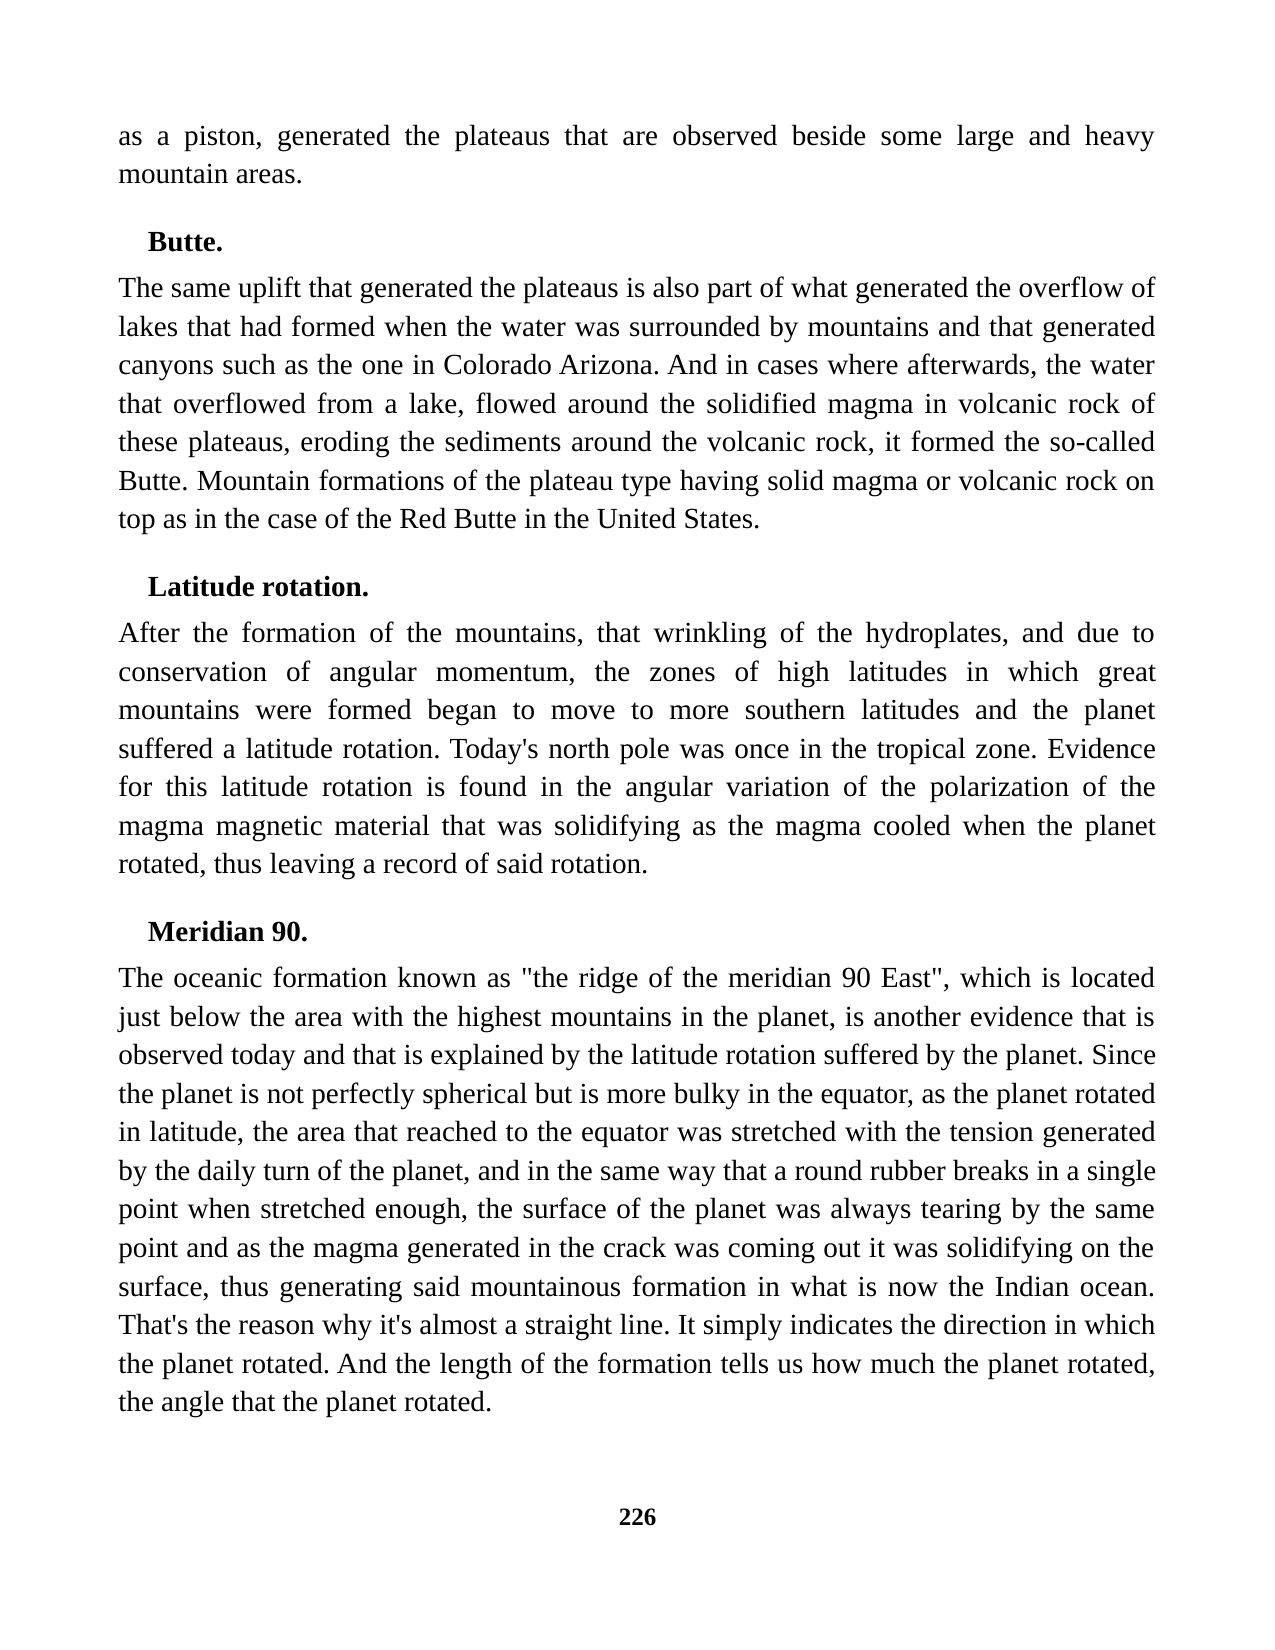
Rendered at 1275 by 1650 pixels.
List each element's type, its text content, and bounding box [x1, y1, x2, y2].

text The oceanic formation known as "the ridge of the meridian 90 East", which is located just below the area with the highest mountains in the planet, is another evidence that is observed today and that is explained by the latitude rotation suffered by the planet. Since the planet is not perfectly spherical but is more bulky in the equator, as the planet rotated in latitude, the area that reached to the equator was stretched with the tension generated by the daily turn of the planet, and in the same way that a round rubber breaks in a single point when stretched enough, the surface of the planet was always tearing by the same point and as the magma generated in the crack was coming out it was solidifying on the surface, thus generating said mountainous formation in what is now the Indian ocean. That's the reason why it's almost a straight line. It simply indicates the direction in which the planet rotated. And the length of the formation tells us how much the planet rotated, the angle that the planet rotated. [118, 960, 1157, 1418]
text as a piston, generated the plateaus that are observed beside some large and heavy mountain areas. [118, 118, 1157, 190]
text The same uplift that generated the plateaus is also part of what generated the overflow of lakes that had formed when the water was surrounded by mountains and that generated canyons such as the one in Colorado Arizona. And in cases where afterwards, the water that overflowed from a lake, flowed around the solidified magma in volcanic rock of these plateaus, eroding the sediments around the volcanic rock, it formed the so-called Butte. Mountain formations of the plateau type having solid magma or volcanic rock on top as in the case of the Red Butte in the United States. [118, 270, 1157, 535]
subtitle Meridian 90. [148, 914, 1157, 948]
subtitle Latitude rotation. [148, 569, 1157, 603]
text After the formation of the mountains, that wrinkling of the hydroplates, and due to conservation of angular momentum, the zones of high latitudes in which great mountains were formed began to move to more southern latitudes and the planet suffered a latitude rotation. Today's north pole was once in the tropical zone. Evidence for this latitude rotation is found in the angular variation of the polarization of the magma magnetic material that was solidifying as the magma cooled when the planet rotated, thus leaving a record of said rotation. [118, 615, 1157, 880]
subtitle Butte. [148, 224, 1157, 258]
